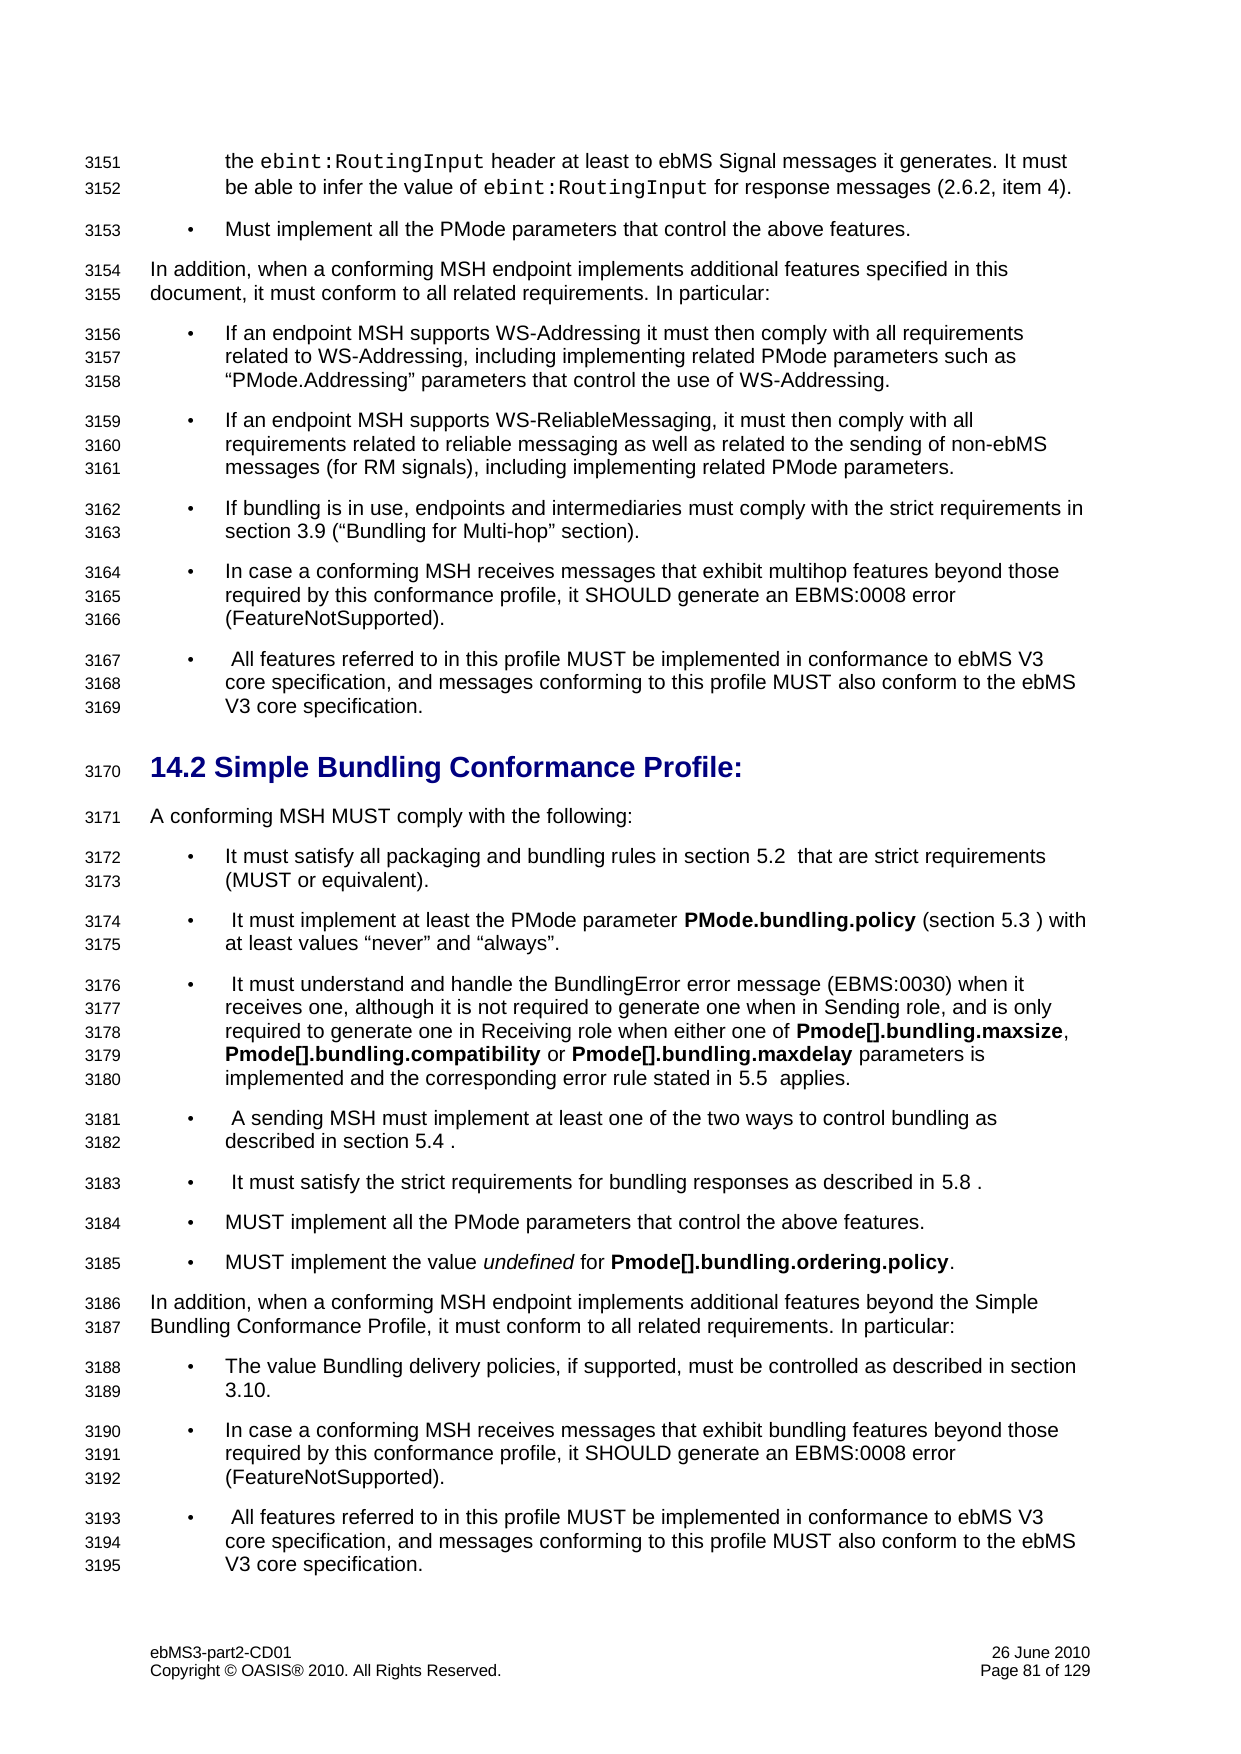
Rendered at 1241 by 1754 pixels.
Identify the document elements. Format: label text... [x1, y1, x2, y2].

list the ebint:RoutingInput header at least to ebMS Signal messages it generates. It must be able to infer the value of ebint:RoutingInput for response messages (2.6.2, item 4). [187, 150, 1090, 201]
list MUST implement the value undefined for Pmode[].bundling.ordering.policy. [187, 1251, 1090, 1274]
list The value Bundling delivery policies, if supported, must be controlled as described in section 3.10. [187, 1354, 1090, 1402]
list A sending MSH must implement at least one of the two ways to control bundling as described in section 5.4 . [187, 1106, 1090, 1153]
list It must satisfy all packaging and bundling rules in section 5.2 that are strict requirements (MUST or equivalent). [187, 844, 1090, 892]
list All features referred to in this profile MUST be implemented in conformance to ebMS V3 core specification, and messages conforming to this profile MUST also conform to the ebMS V3 core specification. [187, 1506, 1090, 1576]
list In case a conforming MSH receives messages that exhibit bundling features beyond those required by this conformance profile, it SHOULD generate an EBMS:0008 error (FeatureNotSupported). [187, 1418, 1090, 1489]
text A conforming MSH MUST comply with the following: [150, 804, 1090, 828]
list It must implement at least the PMode parameter PMode.bundling.policy (section 5.3 ) with at least values “never” and “always”. [187, 908, 1090, 955]
list If bundling is in use, endpoints and intermediaries must comply with the strict requirements in section 3.9 (“Bundling for Multi-hop” section). [187, 496, 1090, 543]
list If an endpoint MSH supports WS-ReliableMessaging, it must then comply with all requirements related to reliable messaging as well as related to the sending of non-ebMS messages (for RM signals), including implementing related PMode parameters. [187, 409, 1090, 479]
list It must satisfy the strict requirements for bundling responses as described in 5.8 . [187, 1170, 1090, 1194]
list In case a conforming MSH receives messages that exhibit multihop features beyond those required by this conformance profile, it SHOULD generate an EBMS:0008 error (FeatureNotSupported). [187, 560, 1090, 630]
text In addition, when a conforming MSH endpoint implements additional features beyond the Simple Bundling Conformance Profile, it must conform to all related requirements. In particular: [150, 1291, 1090, 1338]
subtitle Simple Bundling Conformance Profile: [150, 751, 1090, 783]
list MUST implement all the PMode parameters that control the above features. [187, 1210, 1090, 1234]
list All features referred to in this profile MUST be implemented in conformance to ebMS V3 core specification, and messages conforming to this profile MUST also conform to the ebMS V3 core specification. [187, 647, 1090, 718]
list It must understand and handle the BundlingError error message (EBMS:0030) when it receives one, although it is not required to generate one when in Sending role, and is only required to generate one in Receiving role when either one of Pmode[].bundling.maxsize, Pmode[].bundling.compatibility or Pmode[].bundling.maxdelay parameters is implemented and the corresponding error rule stated in 5.5 applies. [187, 972, 1090, 1090]
text In addition, when a conforming MSH endpoint implements additional features specified in this document, it must conform to all related requirements. In particular: [150, 258, 1090, 305]
list Must implement all the PMode parameters that control the above features. [187, 217, 1090, 241]
list If an endpoint MSH supports WS-Addressing it must then comply with all requirements related to WS-Addressing, including implementing related PMode parameters such as “PMode.Addressing” parameters that control the use of WS-Addressing. [187, 321, 1090, 392]
